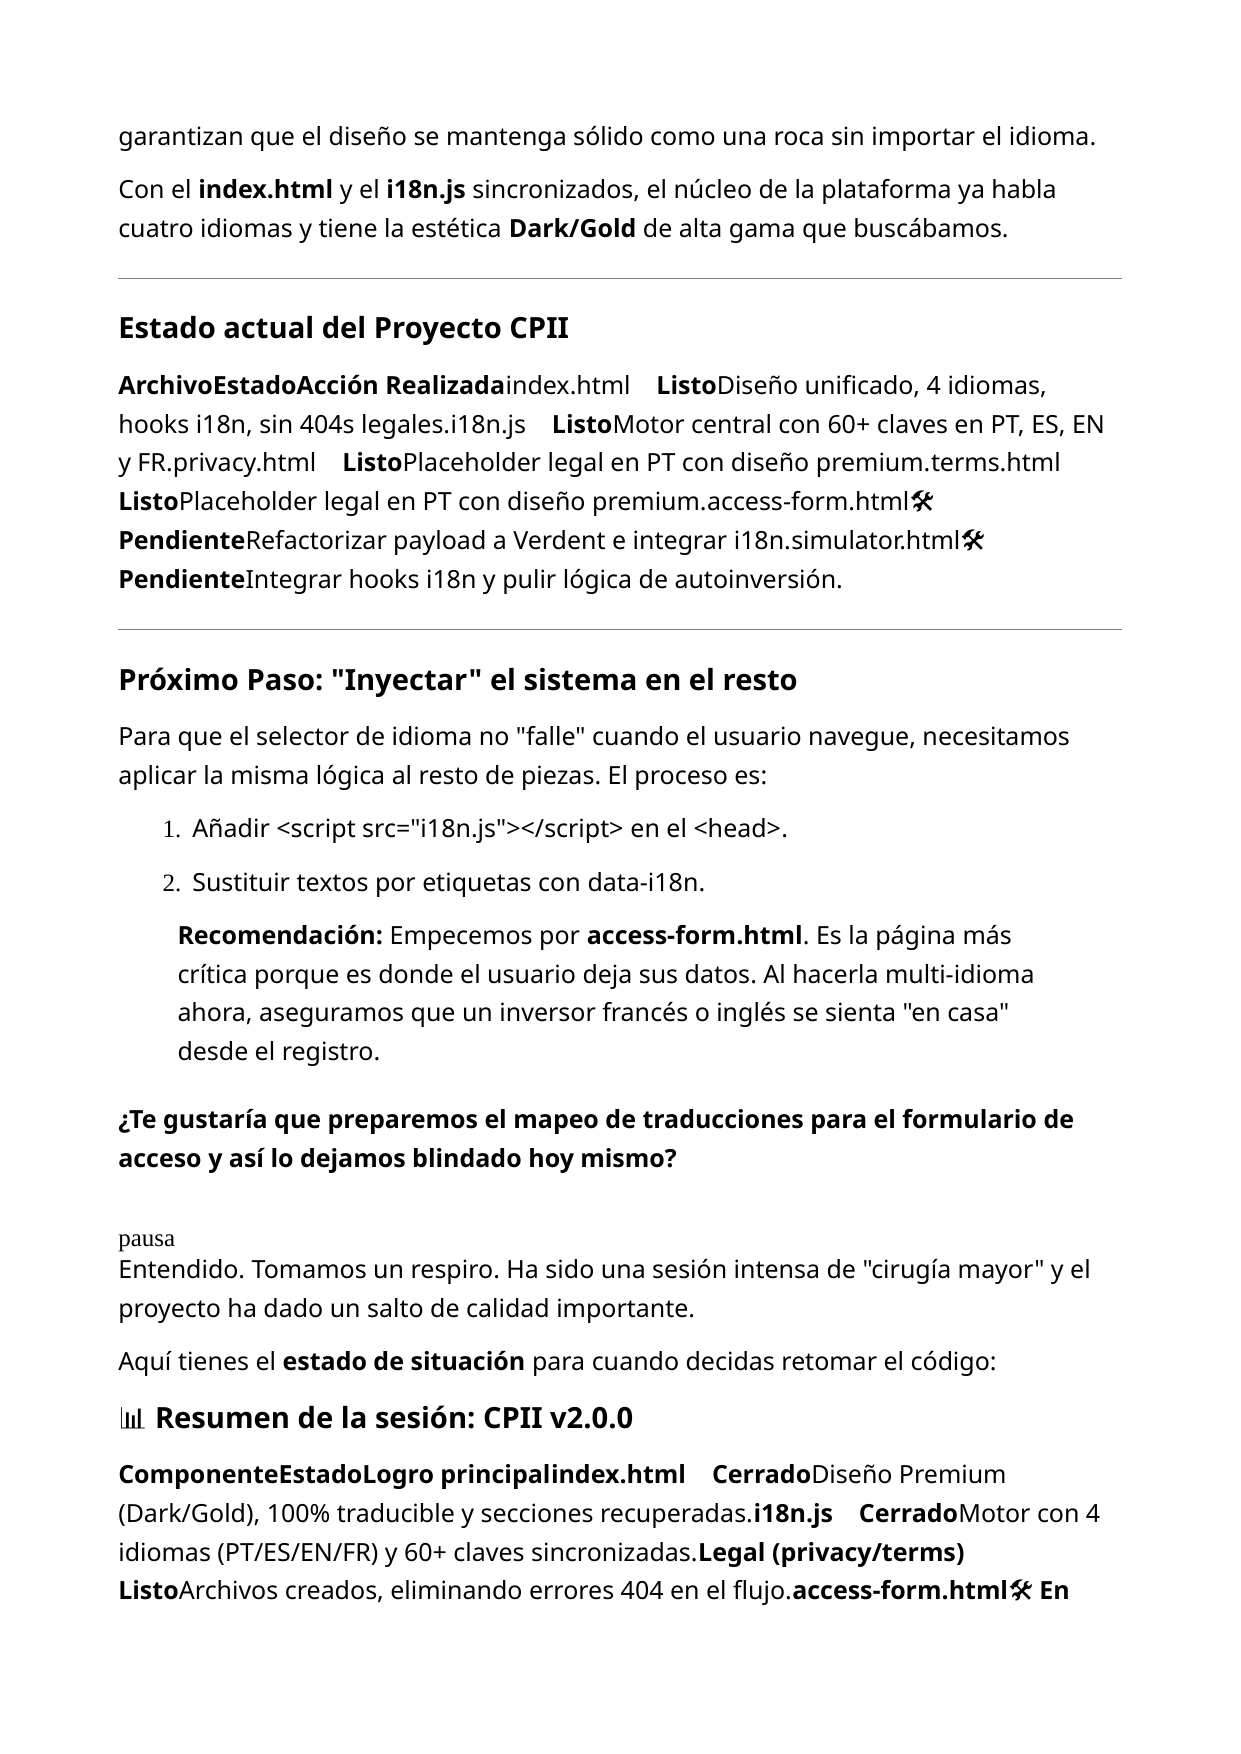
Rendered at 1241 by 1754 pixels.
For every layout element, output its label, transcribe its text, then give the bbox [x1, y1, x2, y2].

table_cell garantizan que el diseño se mantenga sólido como una roca sin importar el idioma. Con el index.html y el i18n.js sincronizados, el núcleo de la plataforma ya habla cuatro idiomas y tiene la estética Dark/Gold de alta gama que buscábamos. [118, 118, 1122, 278]
table_cell Entendido. Tomamos un respiro. Ha sido una sesión intensa de "cirugía mayor" y el proyecto ha dado un salto de calidad importante. Aquí tienes el estado de situación para cuando decidas retomar el código: 📊 Resumen de la sesión: CPII v2.0.0 ComponenteEstadoLogro principalindex.html✅ CerradoDiseño Premium (Dark/Gold), 100% traducible y secciones recuperadas.i18n.js✅ CerradoMotor con 4 idiomas (PT/ES/EN/FR) y 60+ claves sincronizadas.Legal (privacy/terms)✅ ListoArchivos creados, eliminando errores 404 en el flujo.access-form.html🛠 En [118, 1252, 1122, 1607]
table_cell Estado actual del Proyecto CPII ArchivoEstadoAcción Realizadaindex.html✅ ListoDiseño unificado, 4 idiomas, hooks i18n, sin 404s legales.i18n.js✅ ListoMotor central con 60+ claves en PT, ES, EN y FR.privacy.html✅ ListoPlaceholder legal en PT con diseño premium.terms.html✅ ListoPlaceholder legal en PT con diseño premium.access-form.html🛠 PendienteRefactorizar payload a Verdent e integrar i18n.simulator.html🛠 PendienteIntegrar hooks i18n y pulir lógica de autoinversión. [118, 279, 1122, 629]
table_cell Próximo Paso: "Inyectar" el sistema en el resto Para que el selector de idioma no "falle" cuando el usuario navegue, necesitamos aplicar la misma lógica al resto de piezas. El proceso es: Añadir <script src="i18n.js"></script> en el <head>. Sustituir textos por etiquetas con data-i18n. Recomendación: Empecemos por access-form.html. Es la página más crítica porque es donde el usuario deja sus datos. Al hacerla multi-idioma ahora, aseguramos que un inversor francés o inglés se sienta "en casa" desde el registro. ¿Te gustaría que preparemos el mapeo de traducciones para el formulario de acceso y así lo dejamos blindado hoy mismo? [118, 630, 1122, 1223]
table_cell pausa [118, 1223, 1122, 1252]
